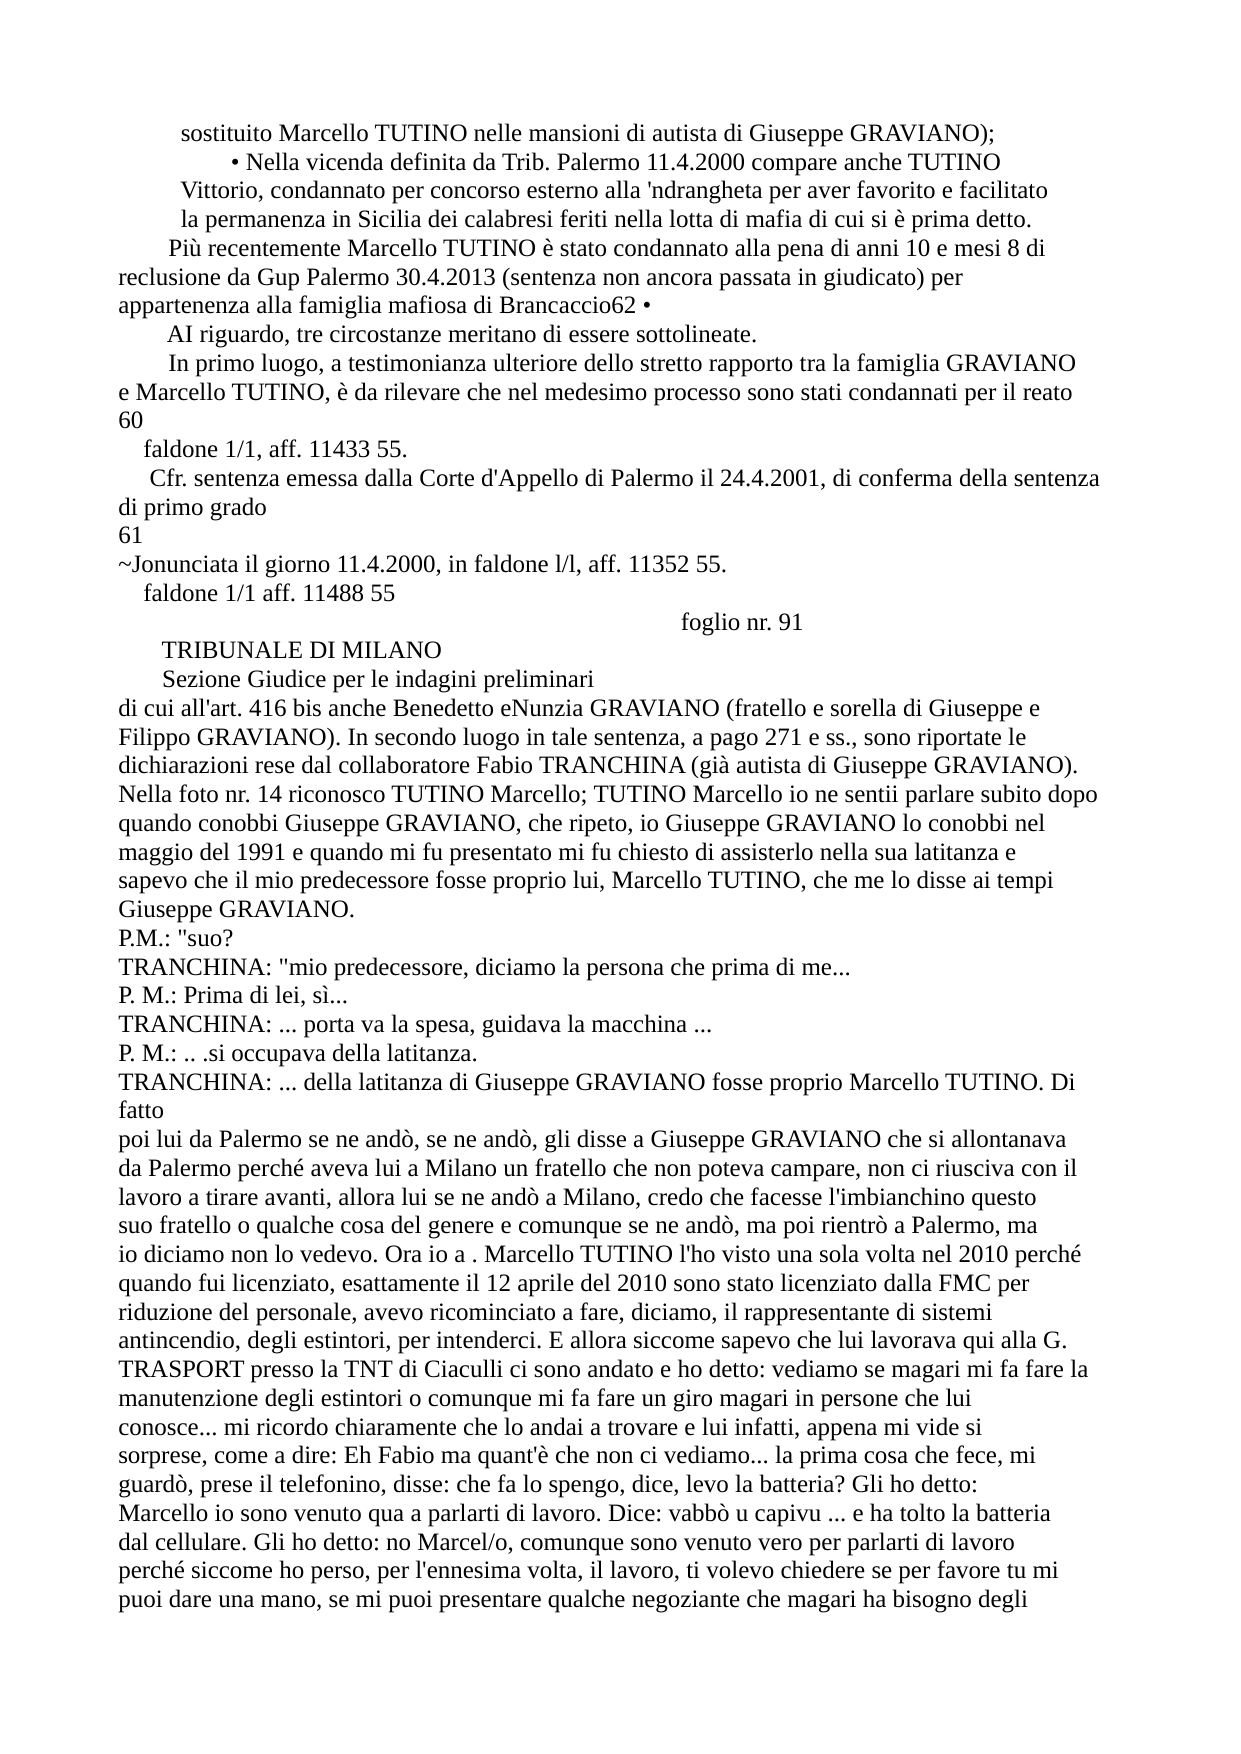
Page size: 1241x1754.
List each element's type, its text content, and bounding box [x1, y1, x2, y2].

text dichiarazioni rese dal collaboratore Fabio TRANCHINA (già autista di Giuseppe GRAVIANO). [118, 751, 1122, 779]
text faldone 1/1, aff. 11433 55. [118, 434, 1122, 463]
text P.M.: "suo? [118, 923, 1122, 952]
text e Marcello TUTINO, è da rilevare che nel medesimo processo sono stati condannati per il reato [118, 377, 1122, 406]
text In primo luogo, a testimonianza ulteriore dello stretto rapporto tra la famiglia GRAVIANO [118, 348, 1122, 377]
text 60 [118, 406, 1122, 434]
text TRANCHINA: ... porta va la spesa, guidava la macchina ... [118, 1009, 1122, 1038]
text 61 [118, 521, 1122, 549]
text Giuseppe GRAVIANO. [118, 894, 1122, 923]
text Nella foto nr. 14 riconosco TUTINO Marcello; TUTINO Marcello io ne sentii parlare subito dopo [118, 779, 1122, 808]
text sostituito Marcello TUTINO nelle mansioni di autista di Giuseppe GRAVIANO); [118, 118, 1122, 147]
text ~Jonunciata il giorno 11.4.2000, in faldone l/l, aff. 11352 55. [118, 549, 1122, 578]
text foglio nr. 91 [118, 607, 1122, 636]
text P. M.: Prima di lei, sì... [118, 981, 1122, 1009]
text TRANCHINA: "mio predecessore, diciamo la persona che prima di me... [118, 952, 1122, 981]
text da Palermo perché aveva lui a Milano un fratello che non poteva campare, non ci riusciva con il [118, 1153, 1122, 1182]
text Cfr. sentenza emessa dalla Corte d'Appello di Palermo il 24.4.2001, di conferma della sentenza di primo grado [118, 463, 1122, 521]
text quando conobbi Giuseppe GRAVIANO, che ripeto, io Giuseppe GRAVIANO lo conobbi nel [118, 808, 1122, 837]
text manutenzione degli estintori o comunque mi fa fare un giro magari in persone che lui [118, 1383, 1122, 1412]
text Filippo GRAVIANO). In secondo luogo in tale sentenza, a pago 271 e ss., sono riportate le [118, 722, 1122, 751]
text io diciamo non lo vedevo. Ora io a . Marcello TUTINO l'ho visto una sola volta nel 2010 perché [118, 1239, 1122, 1268]
text puoi dare una mano, se mi puoi presentare qualche negoziante che magari ha bisogno degli [118, 1584, 1122, 1613]
text TRASPORT presso la TNT di Ciaculli ci sono andato e ho detto: vediamo se magari mi fa fare la [118, 1354, 1122, 1383]
text di cui all'art. 416 bis anche Benedetto eNunzia GRAVIANO (fratello e sorella di Giuseppe e [118, 693, 1122, 722]
text AI riguardo, tre circostanze meritano di essere sottolineate. [118, 319, 1122, 348]
text Più recentemente Marcello TUTINO è stato condannato alla pena di anni 10 e mesi 8 di [118, 233, 1122, 262]
text faldone 1/1 aff. 11488 55 [118, 578, 1122, 607]
text la permanenza in Sicilia dei calabresi feriti nella lotta di mafia di cui si è prima detto. [118, 204, 1122, 233]
text maggio del 1991 e quando mi fu presentato mi fu chiesto di assisterlo nella sua latitanza e [118, 837, 1122, 866]
text perché siccome ho perso, per l'ennesima volta, il lavoro, ti volevo chiedere se per favore tu mi [118, 1556, 1122, 1584]
text guardò, prese il telefonino, disse: che fa lo spengo, dice, levo la batteria? Gli ho detto: [118, 1469, 1122, 1498]
text sapevo che il mio predecessore fosse proprio lui, Marcello TUTINO, che me lo disse ai tempi [118, 866, 1122, 894]
text poi lui da Palermo se ne andò, se ne andò, gli disse a Giuseppe GRAVIANO che si allontanava [118, 1124, 1122, 1153]
text conosce... mi ricordo chiaramente che lo andai a trovare e lui infatti, appena mi vide si [118, 1412, 1122, 1441]
text TRANCHINA: ... della latitanza di Giuseppe GRAVIANO fosse proprio Marcello TUTINO. Di fatto [118, 1067, 1122, 1124]
text quando fui licenziato, esattamente il 12 aprile del 2010 sono stato licenziato dalla FMC per [118, 1268, 1122, 1297]
text riduzione del personale, avevo ricominciato a fare, diciamo, il rappresentante di sistemi [118, 1297, 1122, 1326]
text Vittorio, condannato per concorso esterno alla 'ndrangheta per aver favorito e facilitato [118, 176, 1122, 204]
text dal cellulare. Gli ho detto: no Marcel/o, comunque sono venuto vero per parlarti di lavoro [118, 1527, 1122, 1556]
text lavoro a tirare avanti, allora lui se ne andò a Milano, credo che facesse l'imbianchino questo [118, 1182, 1122, 1211]
text suo fratello o qualche cosa del genere e comunque se ne andò, ma poi rientrò a Palermo, ma [118, 1211, 1122, 1239]
text TRIBUNALE DI MILANO [118, 636, 1122, 664]
text Sezione Giudice per le indagini preliminari [118, 664, 1122, 693]
text Marcello io sono venuto qua a parlarti di lavoro. Dice: vabbò u capivu ... e ha tolto la batteria [118, 1498, 1122, 1527]
text reclusione da Gup Palermo 30.4.2013 (sentenza non ancora passata in giudicato) per [118, 262, 1122, 291]
text antincendio, degli estintori, per intenderci. E allora siccome sapevo che lui lavorava qui alla G. [118, 1326, 1122, 1354]
text appartenenza alla famiglia mafiosa di Brancaccio62 • [118, 291, 1122, 319]
text P. M.: .. .si occupava della latitanza. [118, 1038, 1122, 1067]
text sorprese, come a dire: Eh Fabio ma quant'è che non ci vediamo... la prima cosa che fece, mi [118, 1441, 1122, 1469]
text • Nella vicenda definita da Trib. Palermo 11.4.2000 compare anche TUTINO [118, 147, 1122, 176]
